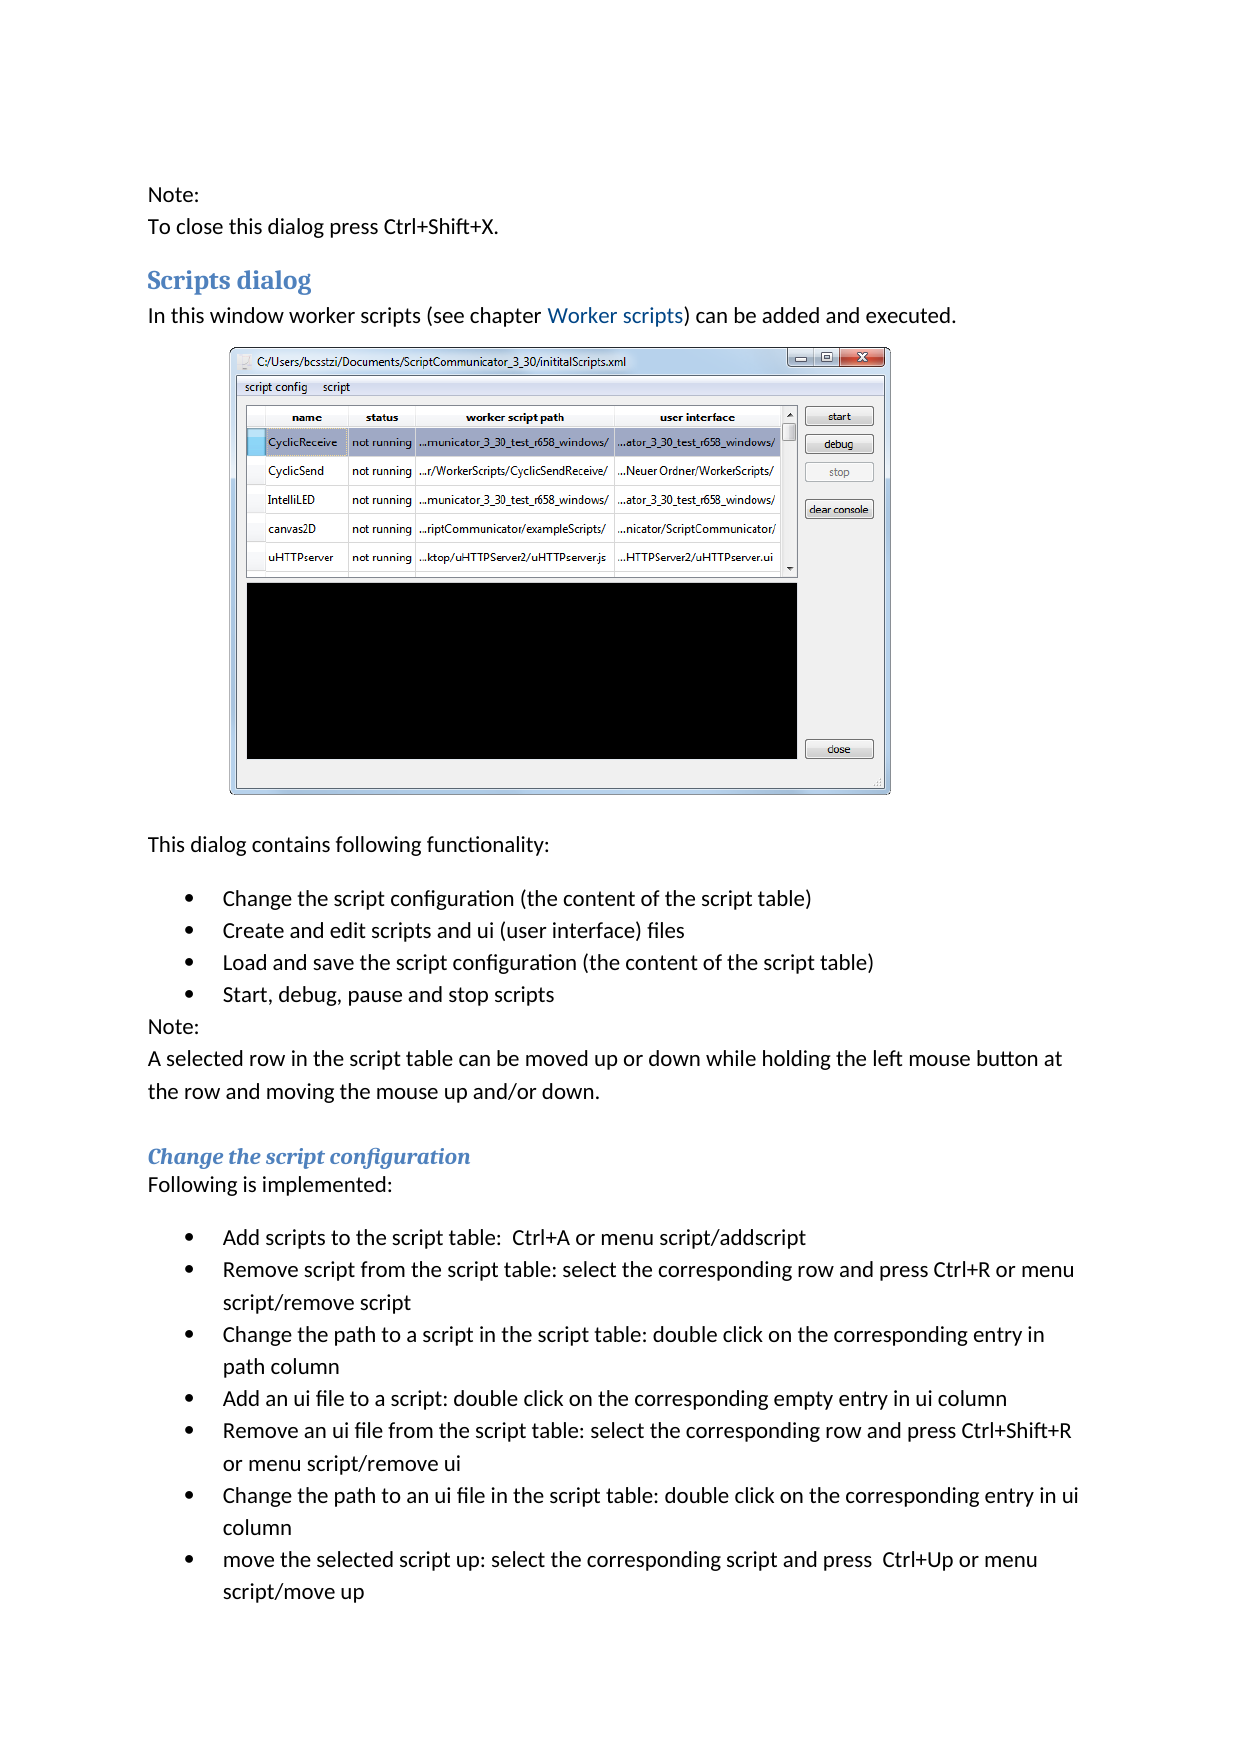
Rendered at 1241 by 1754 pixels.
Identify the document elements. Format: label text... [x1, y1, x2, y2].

list Note: [148, 180, 1093, 208]
list Create and edit scripts and ui (user interface) files [185, 916, 1093, 944]
list Change the path to a script in the script table: double click on the corresponding entry in path column [185, 1320, 1093, 1380]
list Start, debug, pause and stop scripts [185, 980, 1093, 1008]
subtitle Scripts dialog [148, 265, 1093, 296]
list move the selected script up: select the corresponding script and press Ctrl+Up or menu script/move up [185, 1545, 1093, 1606]
text Note: [148, 1012, 1093, 1040]
text This dialog contains following functionality: [148, 831, 1093, 859]
list Add an ui file to a script: double click on the corresponding empty entry in ui column [185, 1384, 1093, 1412]
list In this window worker scripts (see chapter Worker scripts) can be added and executed. [148, 301, 1093, 329]
list Change the script configuration (the content of the script table) [185, 884, 1093, 912]
list To close this dialog press Ctrl+Shift+X. [148, 212, 1093, 240]
text A selected row in the script table can be moved up or down while holding the left mouse button at the row and moving the mouse up and/or down. [148, 1044, 1093, 1105]
list Change the path to an ui file in the script table: double click on the corresponding entry in ui column [185, 1481, 1093, 1541]
subtitle Change the script configuration [148, 1144, 1093, 1170]
list Add scripts to the script table: Ctrl+A or menu script/addscript [185, 1223, 1093, 1251]
list Load and save the script configuration (the content of the script table) [185, 948, 1093, 976]
list Remove script from the script table: select the corresponding row and press Ctrl+R or menu script/remove script [185, 1256, 1093, 1316]
list Remove an ui file from the script table: select the corresponding row and press Ctrl+Shift+R or menu script/remove ui [185, 1417, 1093, 1477]
text Following is implemented: [148, 1170, 1093, 1198]
picture [229, 347, 891, 795]
